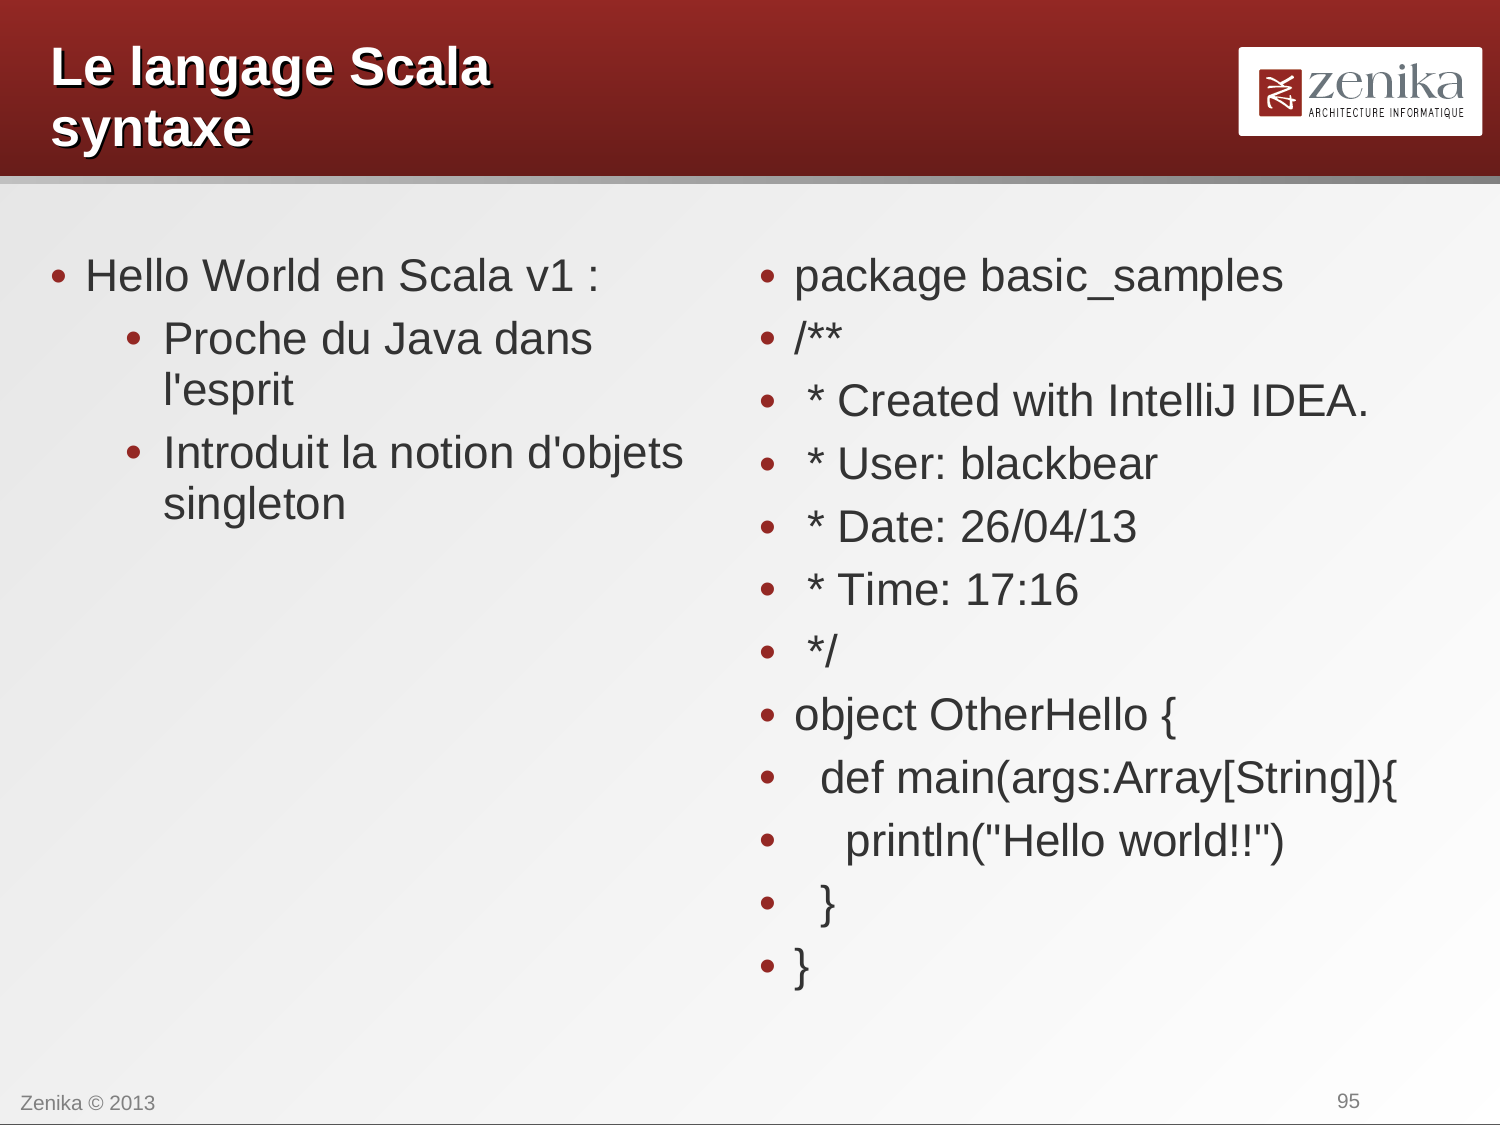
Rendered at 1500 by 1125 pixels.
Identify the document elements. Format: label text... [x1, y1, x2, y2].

title Le langage Scala syntaxe [50, 15, 1206, 180]
list Hello World en Scala v1 : Proche du Java dans l'esprit Introduit la notion d'objets singleton [50, 249, 727, 1079]
list package basic_samples /** * Created with IntelliJ IDEA. * User: blackbear * Date: 26/04/13 * Time: 17:16 */ object OtherHello { def main(args:Array[String]){ println("Hello world!!") } } [759, 249, 1436, 1079]
picture [1257, 58, 1464, 125]
